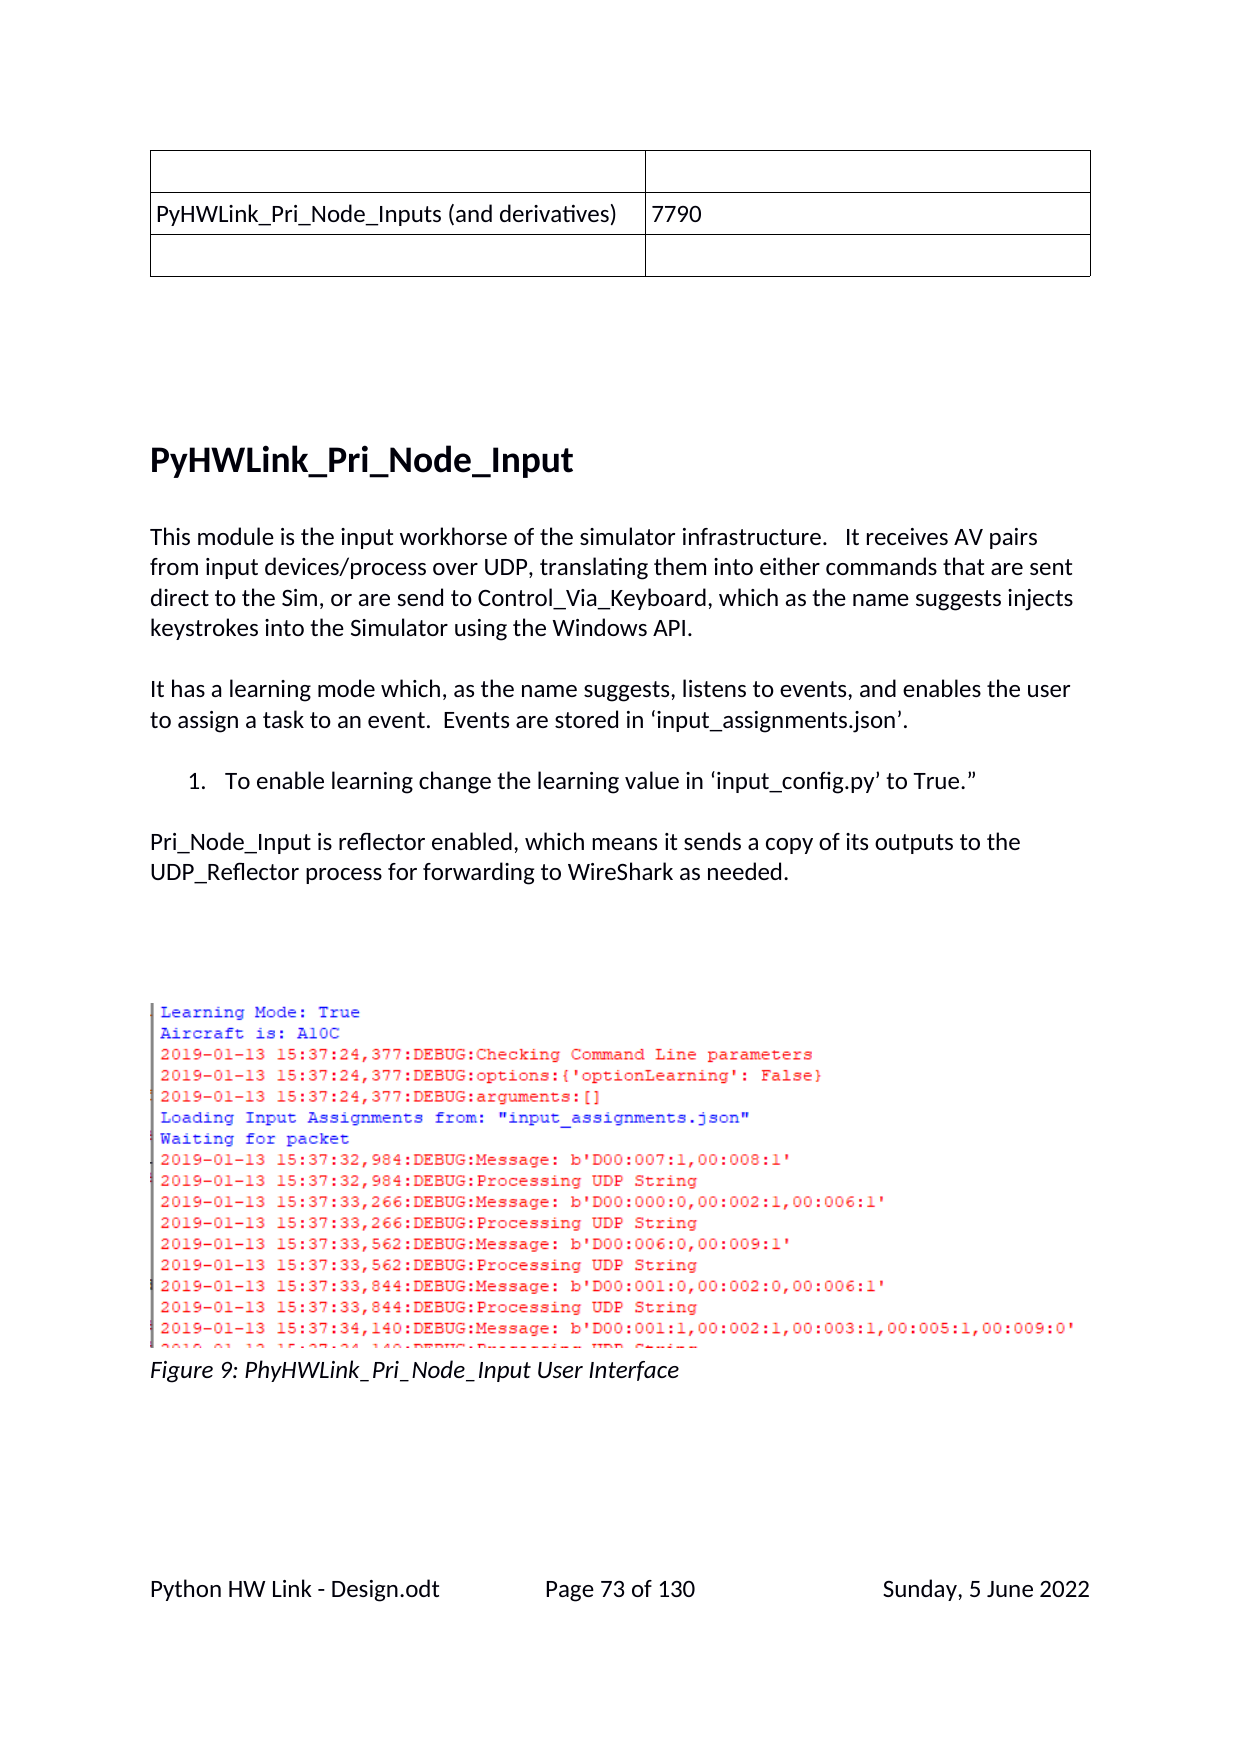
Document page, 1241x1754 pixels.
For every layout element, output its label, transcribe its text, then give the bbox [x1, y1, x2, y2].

text Figure 9: PhyHWLink_Pri_Node_Input User Interface [150, 1348, 1090, 1385]
table_cell [151, 151, 645, 192]
table_cell [646, 151, 1090, 192]
text This module is the input workhorse of the simulator infrastructure. It receives AV pairs from input devices/process over UDP, translating them into either commands that are sent direct to the Sim, or are send to Control_Via_Keyboard, which as the name suggests injects keystrokes into the Simulator using the Windows API. [150, 521, 1090, 643]
text Pri_Node_Input is reflector enabled, which means it sends a copy of its outputs to the UDP_Reflector process for forwarding to WireShark as needed. [150, 826, 1090, 887]
picture [150, 1003, 1091, 1348]
subtitle PyHWLink_Pri_Node_Input [150, 436, 1090, 482]
table_cell 7790 [646, 193, 1090, 234]
table_cell PyHWLink_Pri_Node_Inputs (and derivatives) [151, 193, 645, 234]
table_cell [646, 235, 1090, 276]
table_cell [151, 235, 645, 276]
text It has a learning mode which, as the name suggests, listens to events, and enables the user to assign a task to an event. Events are stored in ‘input_assignments.json’. [150, 673, 1090, 734]
list To enable learning change the learning value in ‘input_config.py’ to True.” [187, 765, 1090, 795]
